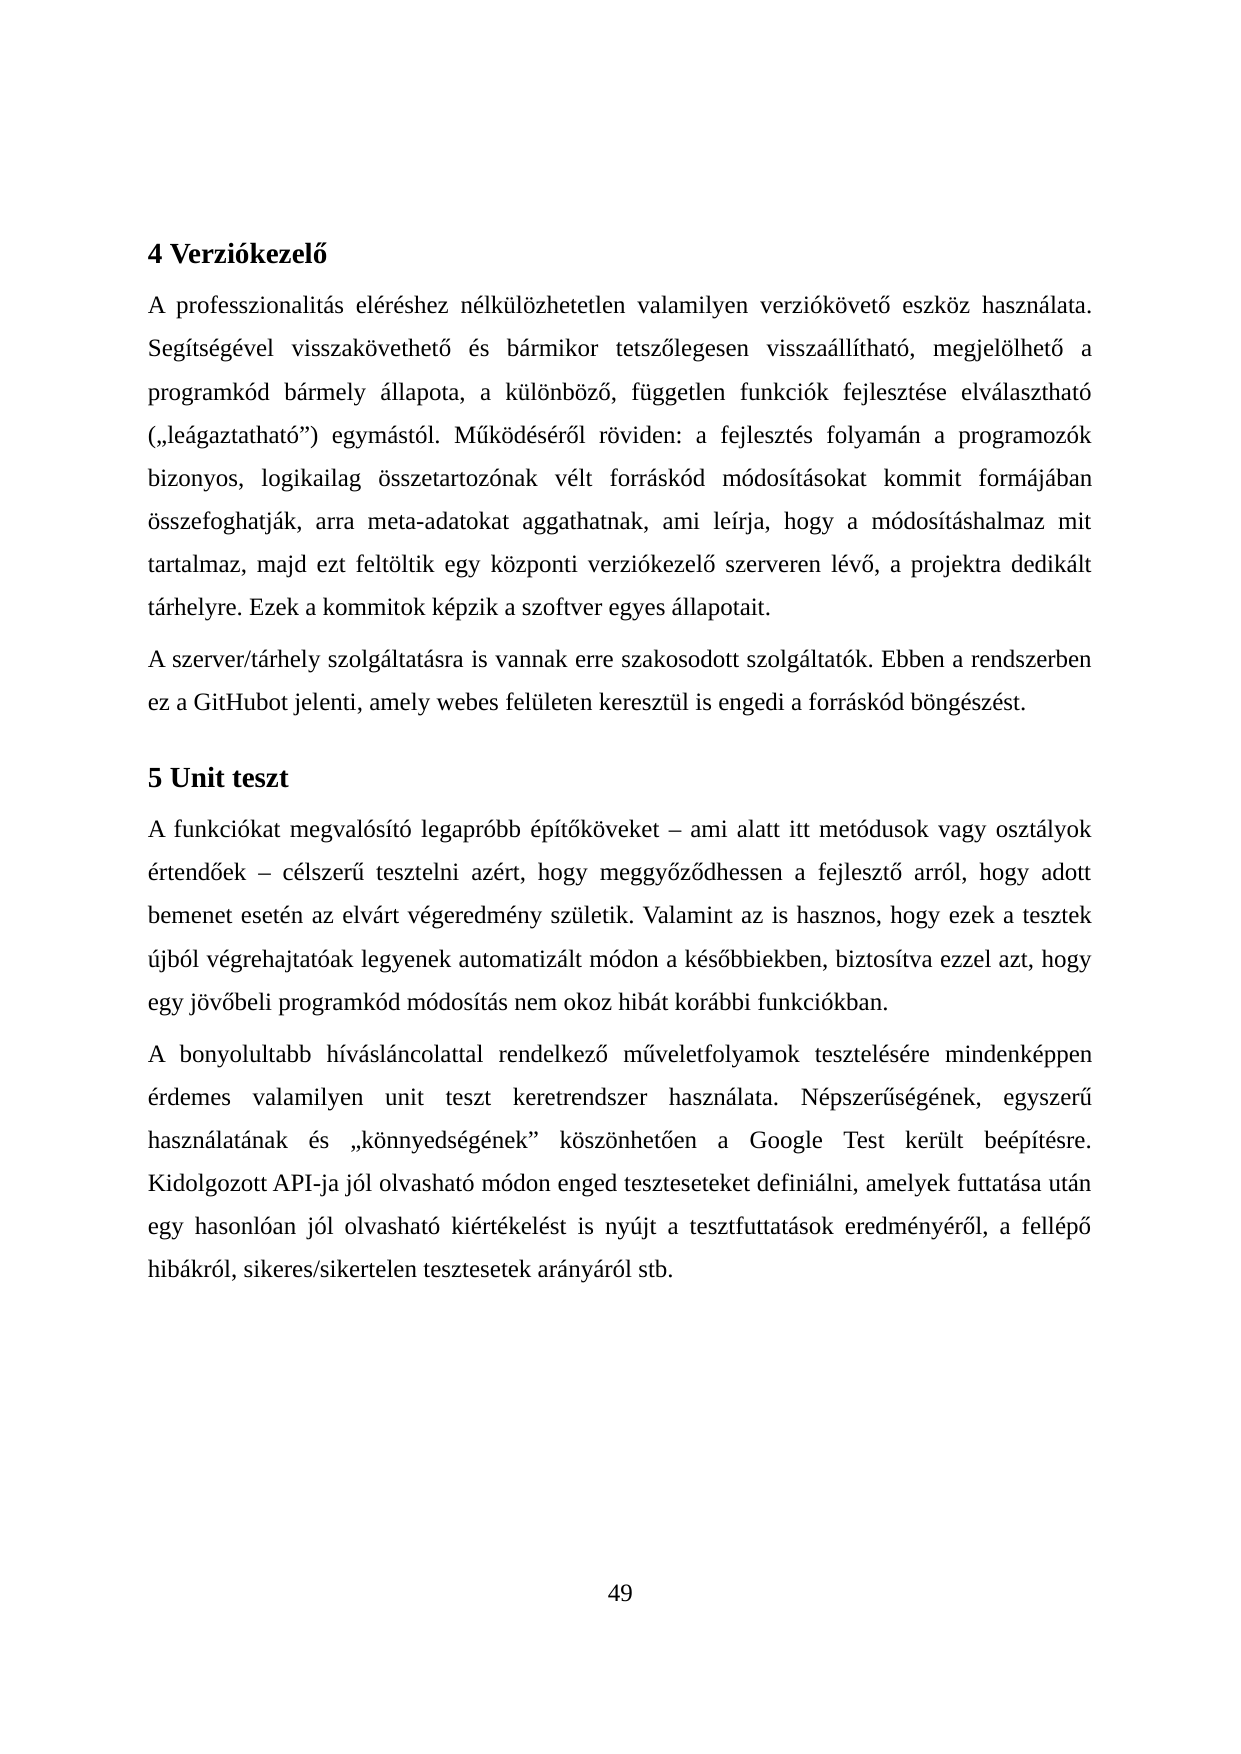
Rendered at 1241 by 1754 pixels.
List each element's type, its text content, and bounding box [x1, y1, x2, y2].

subtitle Unit teszt [148, 760, 1093, 794]
text A funkciókat megvalósító legapróbb építőköveket – ami alatt itt metódusok vagy osztályok értendőek – célszerű tesztelni azért, hogy meggyőződhessen a fejlesztő arról, hogy adott bemenet esetén az elvárt végeredmény születik. Valamint az is hasznos, hogy ezek a tesztek újból végrehajtatóak legyenek automatizált módon a későbbiekben, biztosítva ezzel azt, hogy egy jövőbeli programkód módosítás nem okoz hibát korábbi funkciókban. [148, 814, 1093, 1016]
subtitle Verziókezelő [148, 236, 1093, 270]
text A bonyolultabb hívásláncolattal rendelkező műveletfolyamok tesztelésére mindenképpen érdemes valamilyen unit teszt keretrendszer használata. Népszerűségének, egyszerű használatának és „könnyedségének” köszönhetően a Google Test került beépítésre. Kidolgozott API-ja jól olvasható módon enged teszteseteket definiálni, amelyek futtatása után egy hasonlóan jól olvasható kiértékelést is nyújt a tesztfuttatások eredményéről, a fellépő hibákról, sikeres/sikertelen tesztesetek arányáról stb. [148, 1039, 1093, 1283]
text A szerver/tárhely szolgáltatásra is vannak erre szakosodott szolgáltatók. Ebben a rendszerben ez a GitHubot jelenti, amely webes felületen keresztül is engedi a forráskód böngészést. [148, 644, 1093, 716]
text A professzionalitás eléréshez nélkülözhetetlen valamilyen verziókövető eszköz használata. Segítségével visszakövethető és bármikor tetszőlegesen visszaállítható, megjelölhető a programkód bármely állapota, a különböző, független funkciók fejlesztése elválasztható („leágaztatható”) egymástól. Működéséről röviden: a fejlesztés folyamán a programozók bizonyos, logikailag összetartozónak vélt forráskód módosításokat kommit formájában összefoghatják, arra meta-adatokat aggathatnak, ami leírja, hogy a módosításhalmaz mit tartalmaz, majd ezt feltöltik egy központi verziókezelő szerveren lévő, a projektra dedikált tárhelyre. Ezek a kommitok képzik a szoftver egyes állapotait. [148, 290, 1093, 621]
